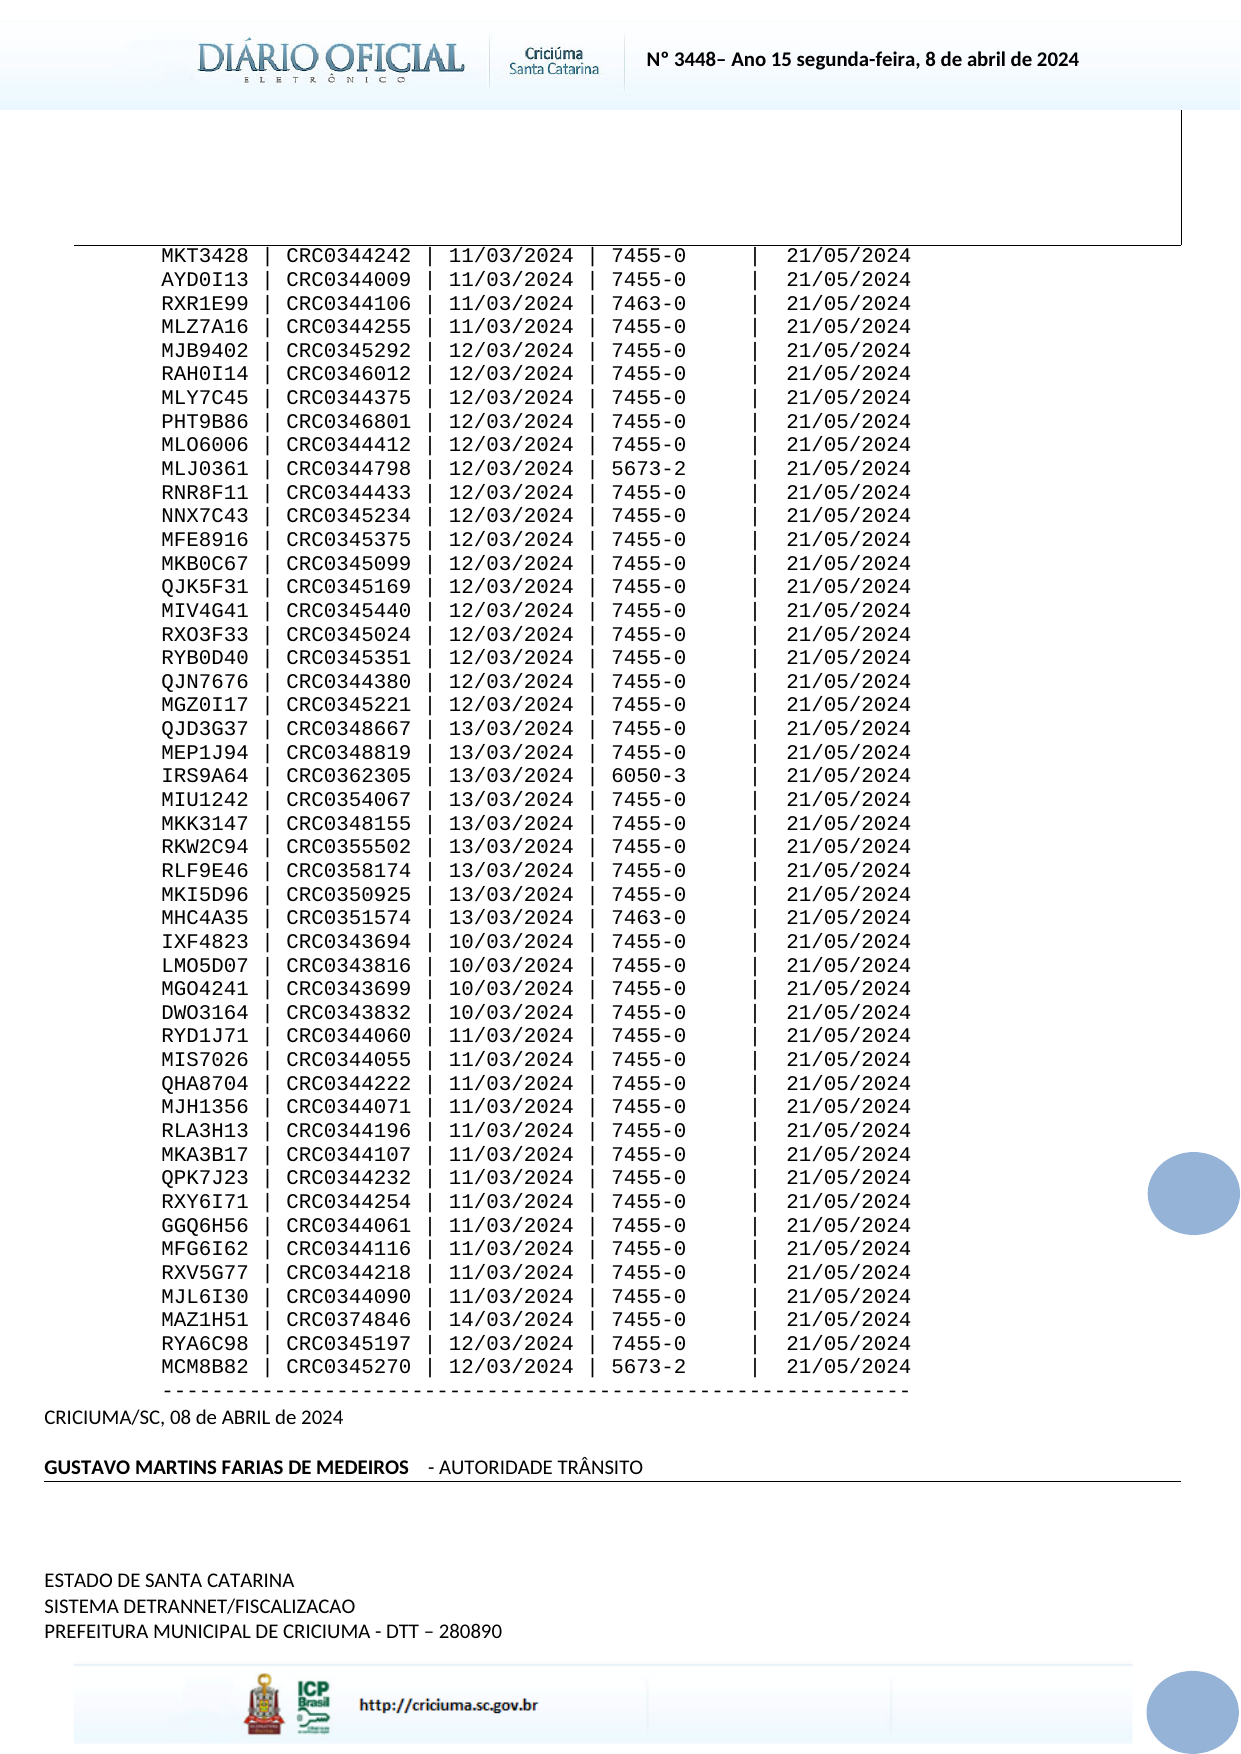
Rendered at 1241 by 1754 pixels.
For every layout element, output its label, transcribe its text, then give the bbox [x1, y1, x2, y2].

text RAH0I14 | CRC0346012 | 12/03/2024 | 7455-0 | 21/05/2024 [74, 363, 1181, 387]
text ------------------------------------------------------------ [74, 1380, 1181, 1404]
text IXF4823 | CRC0343694 | 10/03/2024 | 7455-0 | 21/05/2024 [74, 931, 1181, 954]
text MFE8916 | CRC0345375 | 12/03/2024 | 7455-0 | 21/05/2024 [74, 529, 1181, 553]
text RXY6I71 | CRC0344254 | 11/03/2024 | 7455-0 | 21/05/2024 [74, 1191, 1153, 1215]
text GGQ6H56 | CRC0344061 | 11/03/2024 | 7455-0 | 21/05/2024 [74, 1215, 1181, 1238]
text LMO5D07 | CRC0343816 | 10/03/2024 | 7455-0 | 21/05/2024 [74, 954, 1181, 978]
text QJN7676 | CRC0344380 | 12/03/2024 | 7455-0 | 21/05/2024 [74, 671, 1181, 694]
text RLA3H13 | CRC0344196 | 11/03/2024 | 7455-0 | 21/05/2024 [74, 1120, 1181, 1144]
text MIS7026 | CRC0344055 | 11/03/2024 | 7455-0 | 21/05/2024 [74, 1049, 1181, 1073]
text MGZ0I17 | CRC0345221 | 12/03/2024 | 7455-0 | 21/05/2024 [74, 694, 1181, 718]
text PHT9B86 | CRC0346801 | 12/03/2024 | 7455-0 | 21/05/2024 [74, 411, 1181, 434]
text QPK7J23 | CRC0344232 | 11/03/2024 | 7455-0 | 21/05/2024 [74, 1167, 1157, 1191]
text RYA6C98 | CRC0345197 | 12/03/2024 | 7455-0 | 21/05/2024 [74, 1333, 1181, 1357]
text MIV4G41 | CRC0345440 | 12/03/2024 | 7455-0 | 21/05/2024 [74, 600, 1181, 623]
text MGO4241 | CRC0343699 | 10/03/2024 | 7455-0 | 21/05/2024 [74, 978, 1181, 1002]
text RNR8F11 | CRC0344433 | 12/03/2024 | 7455-0 | 21/05/2024 [74, 482, 1181, 505]
text MKT3428 | CRC0344242 | 11/03/2024 | 7455-0 | 21/05/2024 [74, 245, 1181, 269]
text MLJ0361 | CRC0344798 | 12/03/2024 | 5673-2 | 21/05/2024 [74, 458, 1181, 482]
text QJD3G37 | CRC0348667 | 13/03/2024 | 7455-0 | 21/05/2024 [74, 718, 1181, 742]
text QJK5F31 | CRC0345169 | 12/03/2024 | 7455-0 | 21/05/2024 [74, 576, 1181, 600]
text DWO3164 | CRC0343832 | 10/03/2024 | 7455-0 | 21/05/2024 [74, 1002, 1181, 1026]
text QHA8704 | CRC0344222 | 11/03/2024 | 7455-0 | 21/05/2024 [74, 1073, 1181, 1096]
text RLF9E46 | CRC0358174 | 13/03/2024 | 7455-0 | 21/05/2024 [74, 860, 1181, 884]
text MLO6006 | CRC0344412 | 12/03/2024 | 7455-0 | 21/05/2024 [74, 434, 1181, 458]
text RXV5G77 | CRC0344218 | 11/03/2024 | 7455-0 | 21/05/2024 [74, 1262, 1181, 1286]
text MKK3147 | CRC0348155 | 13/03/2024 | 7455-0 | 21/05/2024 [74, 813, 1181, 836]
text MKB0C67 | CRC0345099 | 12/03/2024 | 7455-0 | 21/05/2024 [74, 553, 1181, 576]
text GUSTAVO MARTINS FARIAS DE MEDEIROS - AUTORIDADE TRÂNSITO [44, 1454, 1181, 1481]
text MFG6I62 | CRC0344116 | 11/03/2024 | 7455-0 | 21/05/2024 [74, 1238, 1181, 1262]
text MJL6I30 | CRC0344090 | 11/03/2024 | 7455-0 | 21/05/2024 [74, 1286, 1181, 1309]
text MIU1242 | CRC0354067 | 13/03/2024 | 7455-0 | 21/05/2024 [74, 789, 1181, 813]
text RKW2C94 | CRC0355502 | 13/03/2024 | 7455-0 | 21/05/2024 [74, 836, 1181, 860]
text RYB0D40 | CRC0345351 | 12/03/2024 | 7455-0 | 21/05/2024 [74, 647, 1181, 671]
text CRICIUMA/SC, 08 de ABRIL de 2024 [44, 1404, 1181, 1430]
text IRS9A64 | CRC0362305 | 13/03/2024 | 6050-3 | 21/05/2024 [74, 765, 1181, 789]
text MJH1356 | CRC0344071 | 11/03/2024 | 7455-0 | 21/05/2024 [74, 1096, 1181, 1120]
text MKA3B17 | CRC0344107 | 11/03/2024 | 7455-0 | 21/05/2024 [74, 1144, 1181, 1167]
text MKI5D96 | CRC0350925 | 13/03/2024 | 7455-0 | 21/05/2024 [74, 884, 1181, 907]
text MLY7C45 | CRC0344375 | 12/03/2024 | 7455-0 | 21/05/2024 [74, 387, 1181, 411]
text SISTEMA DETRANNET/FISCALIZACAO [44, 1593, 1181, 1618]
text MEP1J94 | CRC0348819 | 13/03/2024 | 7455-0 | 21/05/2024 [74, 742, 1181, 765]
text MAZ1H51 | CRC0374846 | 14/03/2024 | 7455-0 | 21/05/2024 [74, 1309, 1181, 1333]
text MJB9402 | CRC0345292 | 12/03/2024 | 7455-0 | 21/05/2024 [74, 340, 1181, 363]
text RXR1E99 | CRC0344106 | 11/03/2024 | 7463-0 | 21/05/2024 [74, 292, 1181, 316]
text MCM8B82 | CRC0345270 | 12/03/2024 | 5673-2 | 21/05/2024 [74, 1357, 1181, 1380]
text NNX7C43 | CRC0345234 | 12/03/2024 | 7455-0 | 21/05/2024 [74, 505, 1181, 529]
text PREFEITURA MUNICIPAL DE CRICIUMA - DTT – 280890 [44, 1618, 1181, 1644]
text MHC4A35 | CRC0351574 | 13/03/2024 | 7463-0 | 21/05/2024 [74, 907, 1181, 931]
text RXO3F33 | CRC0345024 | 12/03/2024 | 7455-0 | 21/05/2024 [74, 623, 1181, 647]
text ESTADO DE SANTA CATARINA [44, 1567, 1181, 1593]
text MLZ7A16 | CRC0344255 | 11/03/2024 | 7455-0 | 21/05/2024 [74, 316, 1181, 340]
text RYD1J71 | CRC0344060 | 11/03/2024 | 7455-0 | 21/05/2024 [74, 1026, 1181, 1049]
text AYD0I13 | CRC0344009 | 11/03/2024 | 7455-0 | 21/05/2024 [74, 269, 1181, 292]
